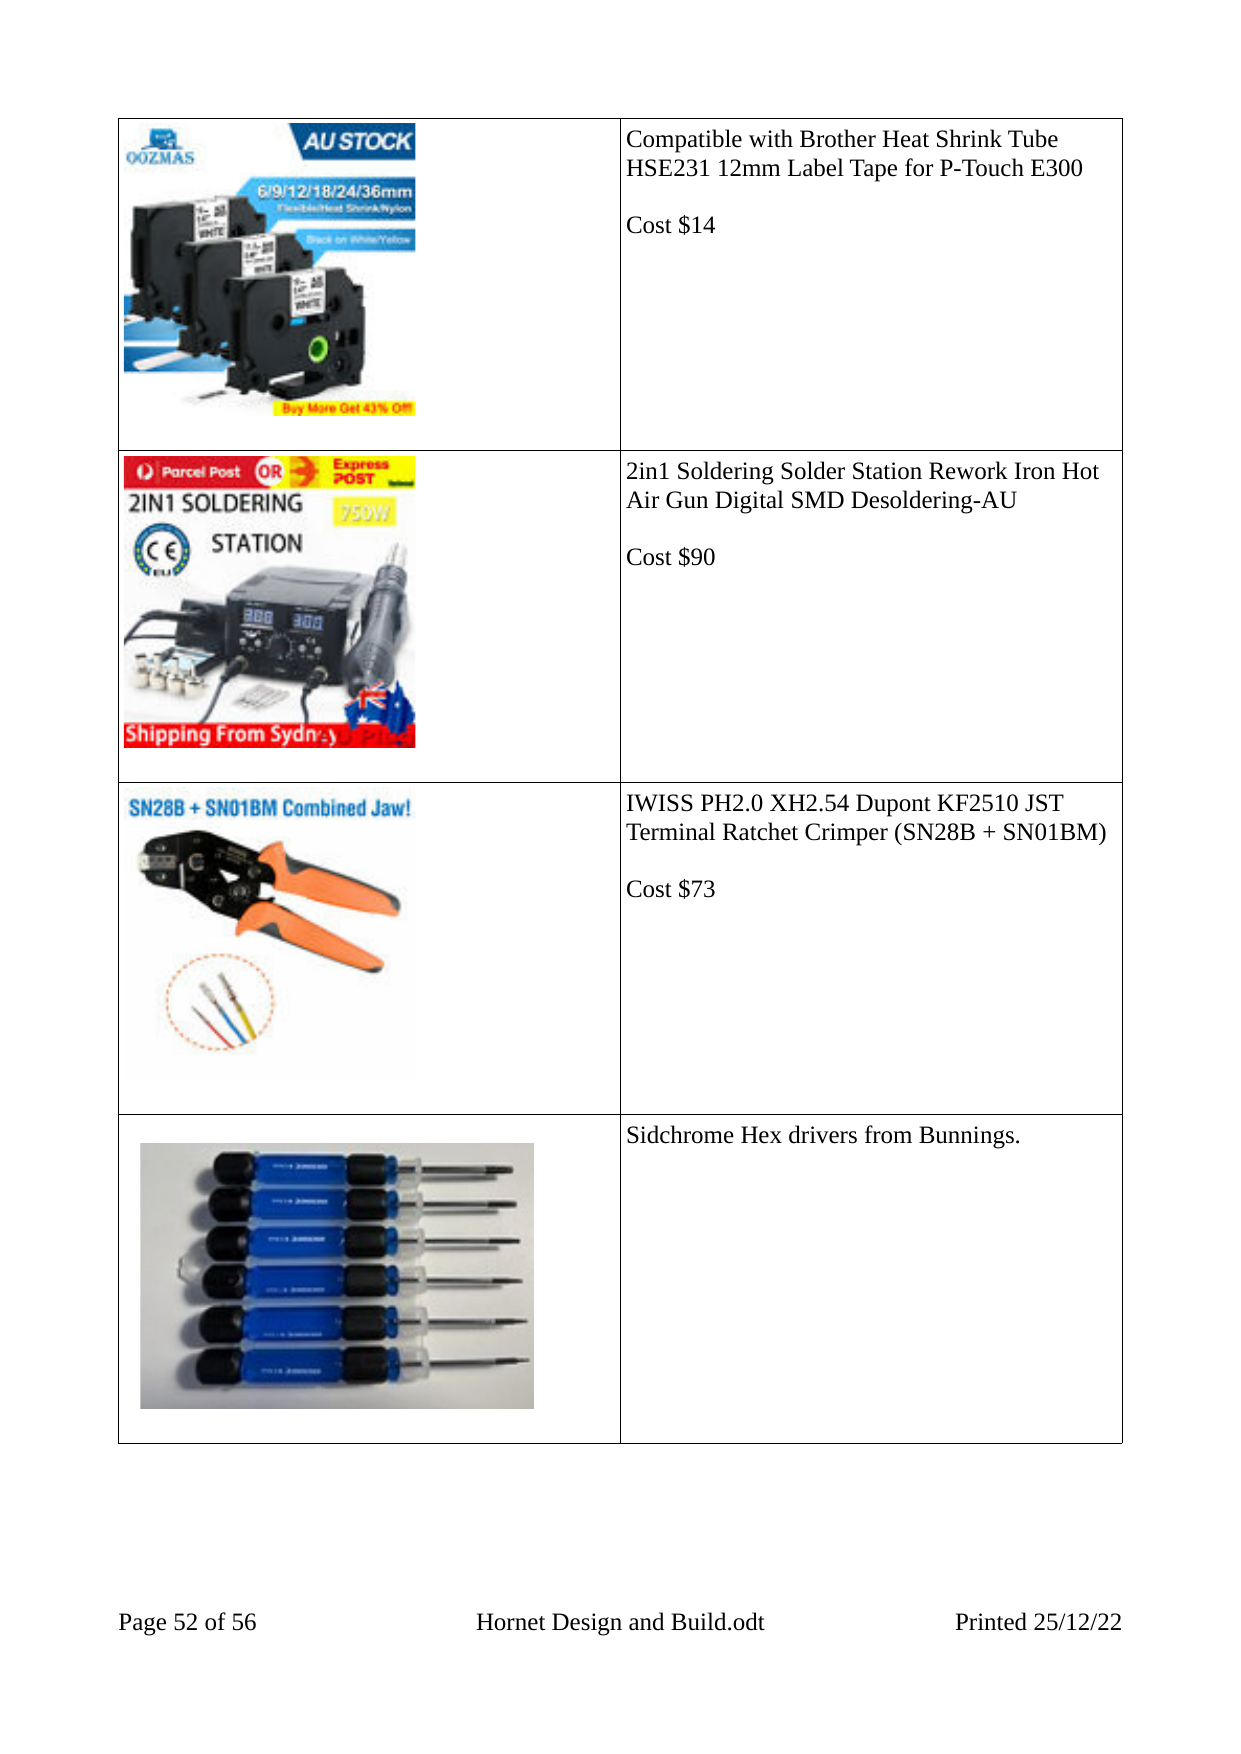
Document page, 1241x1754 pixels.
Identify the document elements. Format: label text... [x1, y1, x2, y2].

table_cell Sidchrome Hex drivers from Bunnings. [621, 1115, 1122, 1443]
table_cell [119, 1115, 620, 1443]
table_cell Compatible with Brother Heat Shrink Tube HSE231 12mm Label Tape for P-Touch E300 Cost $14 [621, 119, 1122, 450]
table_cell 2in1 Soldering Solder Station Rework Iron Hot Air Gun Digital SMD Desoldering-AU Cost $90 [621, 451, 1122, 782]
picture [140, 1143, 534, 1409]
table_cell [119, 783, 620, 1114]
picture [123, 123, 416, 416]
table_cell [119, 451, 620, 782]
picture [123, 787, 416, 1080]
picture [123, 456, 416, 748]
table_cell [119, 119, 620, 450]
table_cell IWISS PH2.0 XH2.54 Dupont KF2510 JST Terminal Ratchet Crimper (SN28B + SN01BM) Cost $73 [621, 783, 1122, 1114]
